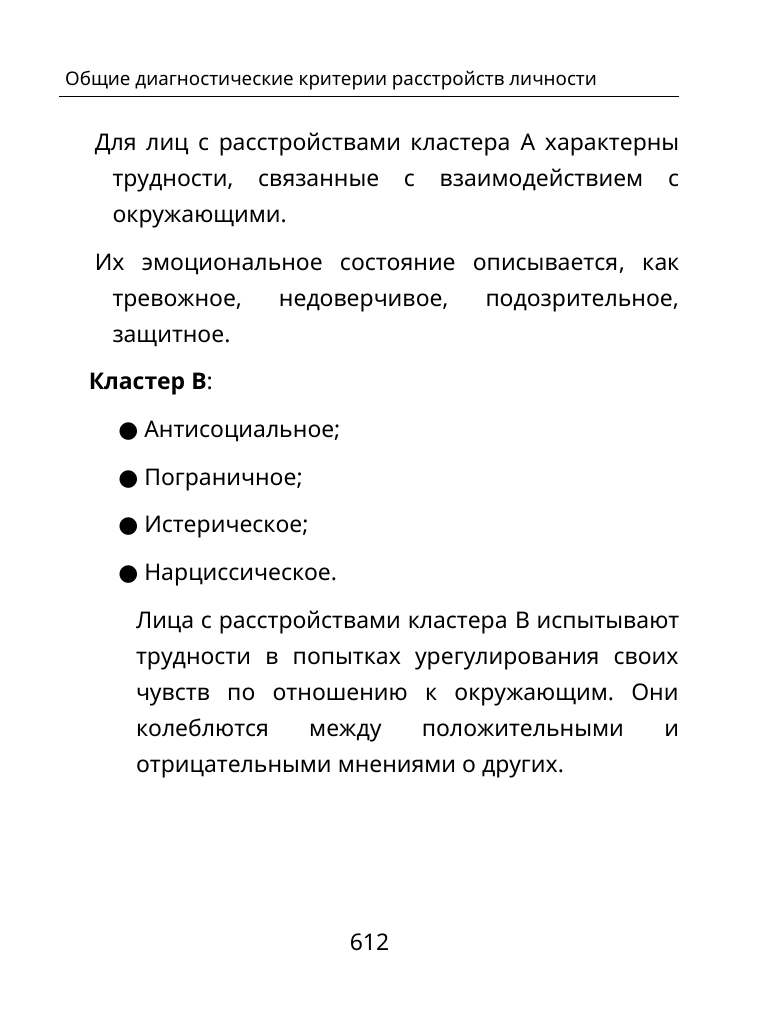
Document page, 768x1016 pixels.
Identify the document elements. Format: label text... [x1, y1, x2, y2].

list Для лиц с расстройствами кластера A характерны трудности, связанные с взаимодействием с окружающими. [94, 126, 679, 229]
list Нарциссическое. [118, 556, 679, 587]
list Их эмоциональное состояние описывается, как тревожное, недоверчивое, подозрительное, защитное. [94, 246, 679, 349]
list Истерическое; [118, 508, 679, 539]
list Антисоциальное; [118, 413, 679, 444]
list Лица с расстройствами кластера B испытывают трудности в попытках урегулирования своих чувств по отношению к окружающим. Они колеблются между положительными и отрицательными мнениями о других. [118, 604, 679, 779]
list Кластер B: [88, 365, 679, 396]
list Пограничное; [118, 461, 679, 492]
